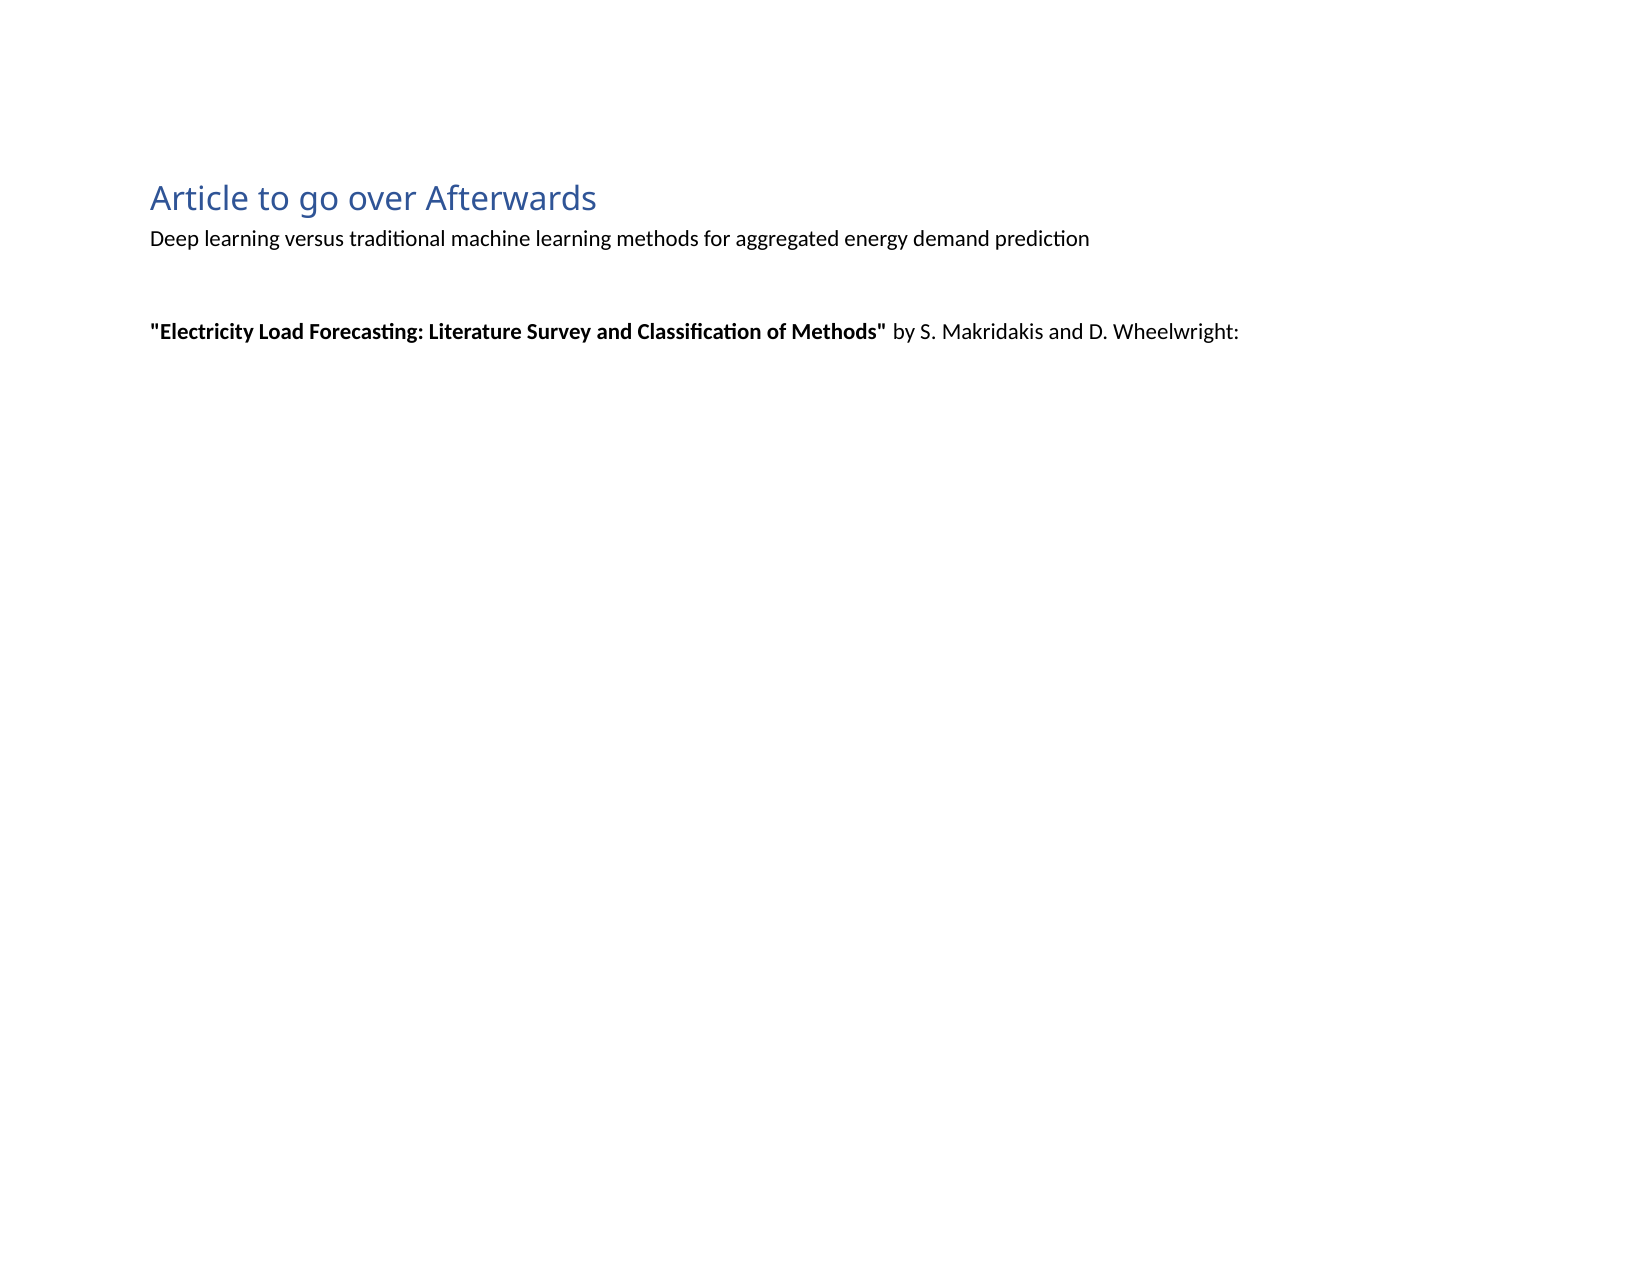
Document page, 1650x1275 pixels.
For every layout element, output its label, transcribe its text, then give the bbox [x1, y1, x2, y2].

text Deep learning versus traditional machine learning methods for aggregated energy demand prediction [150, 224, 1500, 252]
text "Electricity Load Forecasting: Literature Survey and Classification of Methods" by S. Makridakis and D. Wheelwright: [150, 318, 1500, 346]
subtitle Article to go over Afterwards [150, 175, 1500, 220]
